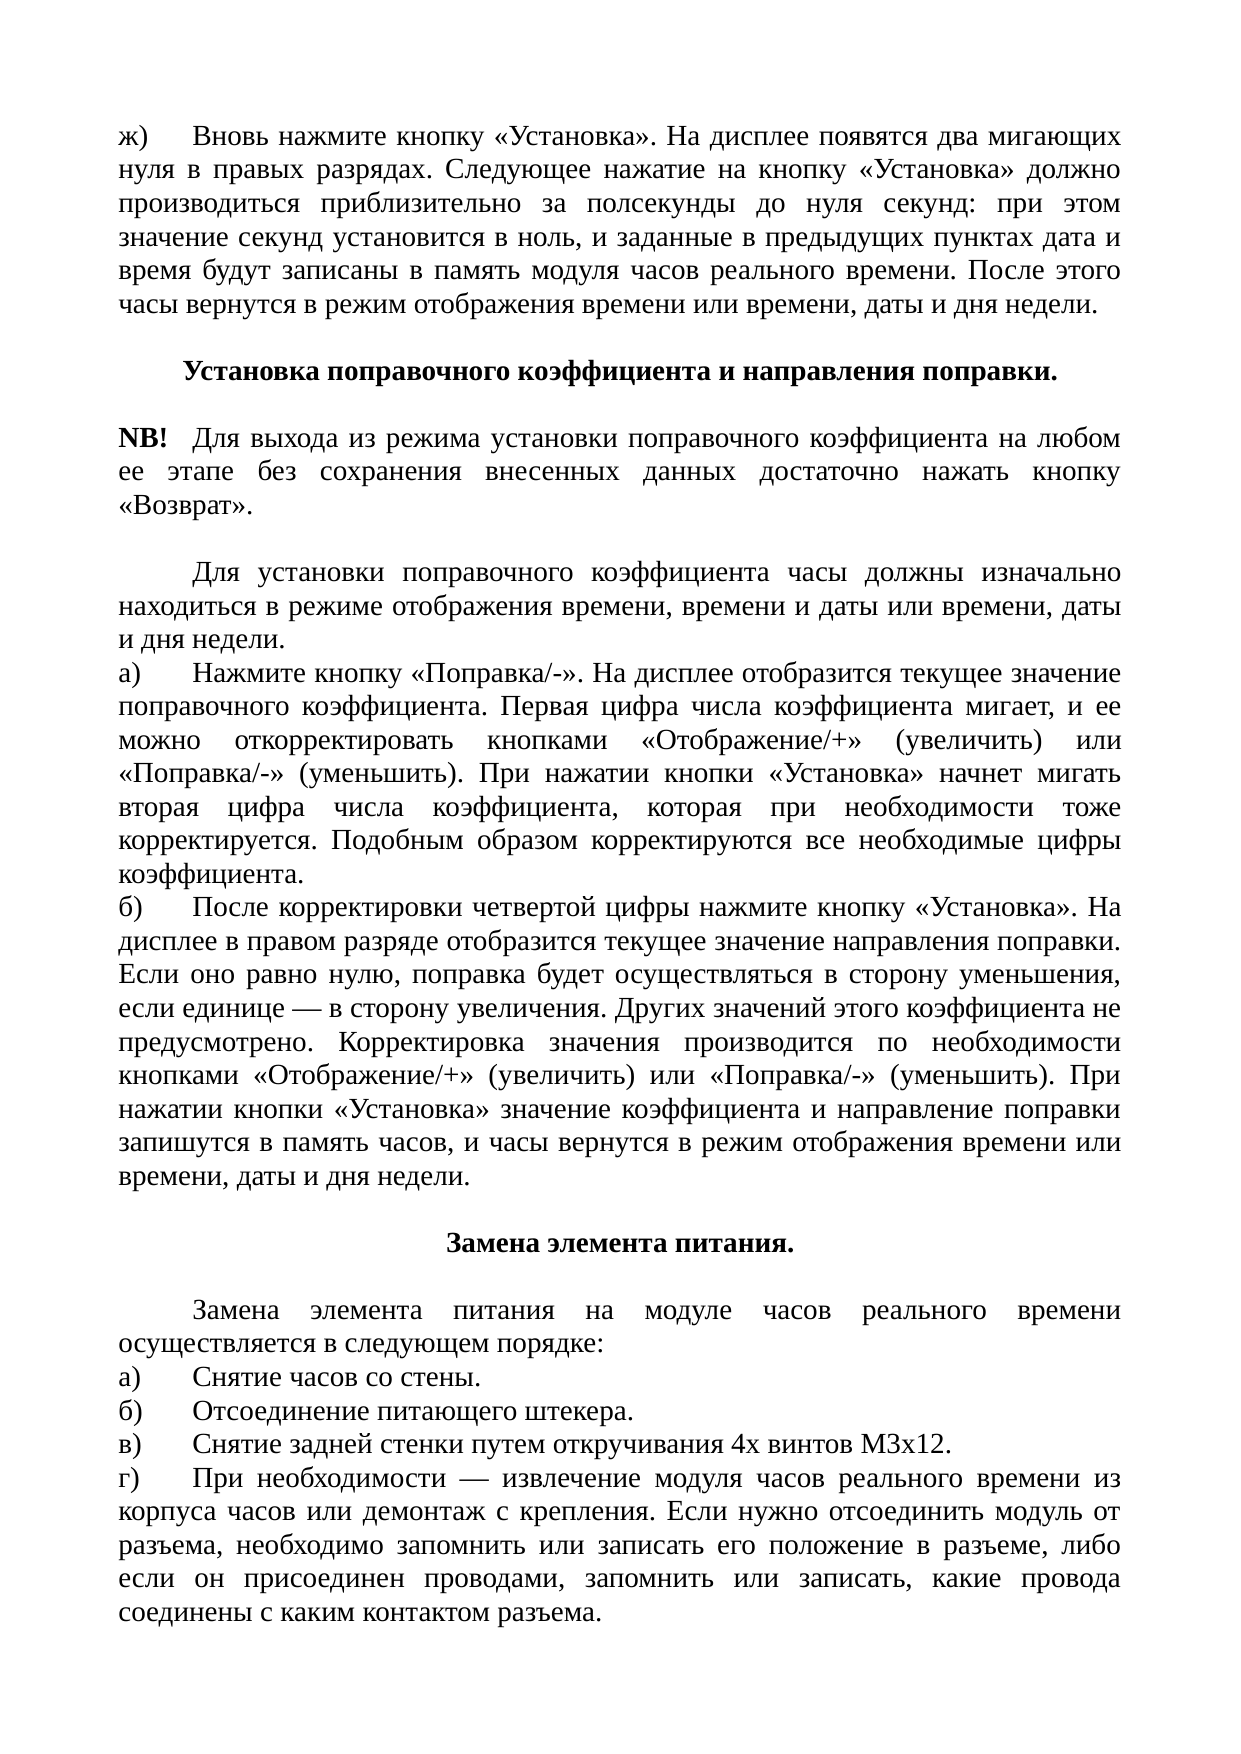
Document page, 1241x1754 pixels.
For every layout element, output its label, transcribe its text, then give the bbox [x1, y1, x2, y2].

text б) После корректировки четвертой цифры нажмите кнопку «Установка». На дисплее в правом разряде отобразится текущее значение направления поправки. Если оно равно нулю, поправка будет осуществляться в сторону уменьшения, если единице — в сторону увеличения. Других значений этого коэффициента не предусмотрено. Корректировка значения производится по необходимости кнопками «Отображение/+» (увеличить) или «Поправка/-» (уменьшить). При нажатии кнопки «Установка» значение коэффициента и направление поправки запишутся в память часов, и часы вернутся в режим отображения времени или времени, даты и дня недели. [118, 889, 1122, 1191]
text NB! Для выхода из режима установки поправочного коэффициента на любом ее этапе без сохранения внесенных данных достаточно нажать кнопку «Возврат». [118, 420, 1122, 521]
text а) Нажмите кнопку «Поправка/-». На дисплее отобразится текущее значение поправочного коэффициента. Первая цифра числа коэффициента мигает, и ее можно откорректировать кнопками «Отображение/+» (увеличить) или «Поправка/-» (уменьшить). При нажатии кнопки «Установка» начнет мигать вторая цифра числа коэффициента, которая при необходимости тоже корректируется. Подобным образом корректируются все необходимые цифры коэффициента. [118, 655, 1122, 889]
text Замена элемента питания. [118, 1225, 1122, 1258]
text Замена элемента питания на модуле часов реального времени осуществляется в следующем порядке: [118, 1292, 1122, 1359]
text Установка поправочного коэффициента и направления поправки. [118, 353, 1122, 386]
text б) Отсоединение питающего штекера. [118, 1393, 1122, 1426]
text г) При необходимости — извлечение модуля часов реального времени из корпуса часов или демонтаж с крепления. Если нужно отсоединить модуль от разъема, необходимо запомнить или записать его положение в разъеме, либо если он присоединен проводами, запомнить или записать, какие провода соединены с каким контактом разъема. [118, 1460, 1122, 1627]
text Для установки поправочного коэффициента часы должны изначально находиться в режиме отображения времени, времени и даты или времени, даты и дня недели. [118, 554, 1122, 655]
text в) Снятие задней стенки путем откручивания 4х винтов М3х12. [118, 1426, 1122, 1460]
text ж) Вновь нажмите кнопку «Установка». На дисплее появятся два мигающих нуля в правых разрядах. Следующее нажатие на кнопку «Установка» должно производиться приблизительно за полсекунды до нуля секунд: при этом значение секунд установится в ноль, и заданные в предыдущих пунктах дата и время будут записаны в память модуля часов реального времени. После этого часы вернутся в режим отображения времени или времени, даты и дня недели. [118, 118, 1122, 319]
text а) Снятие часов со стены. [118, 1359, 1122, 1393]
